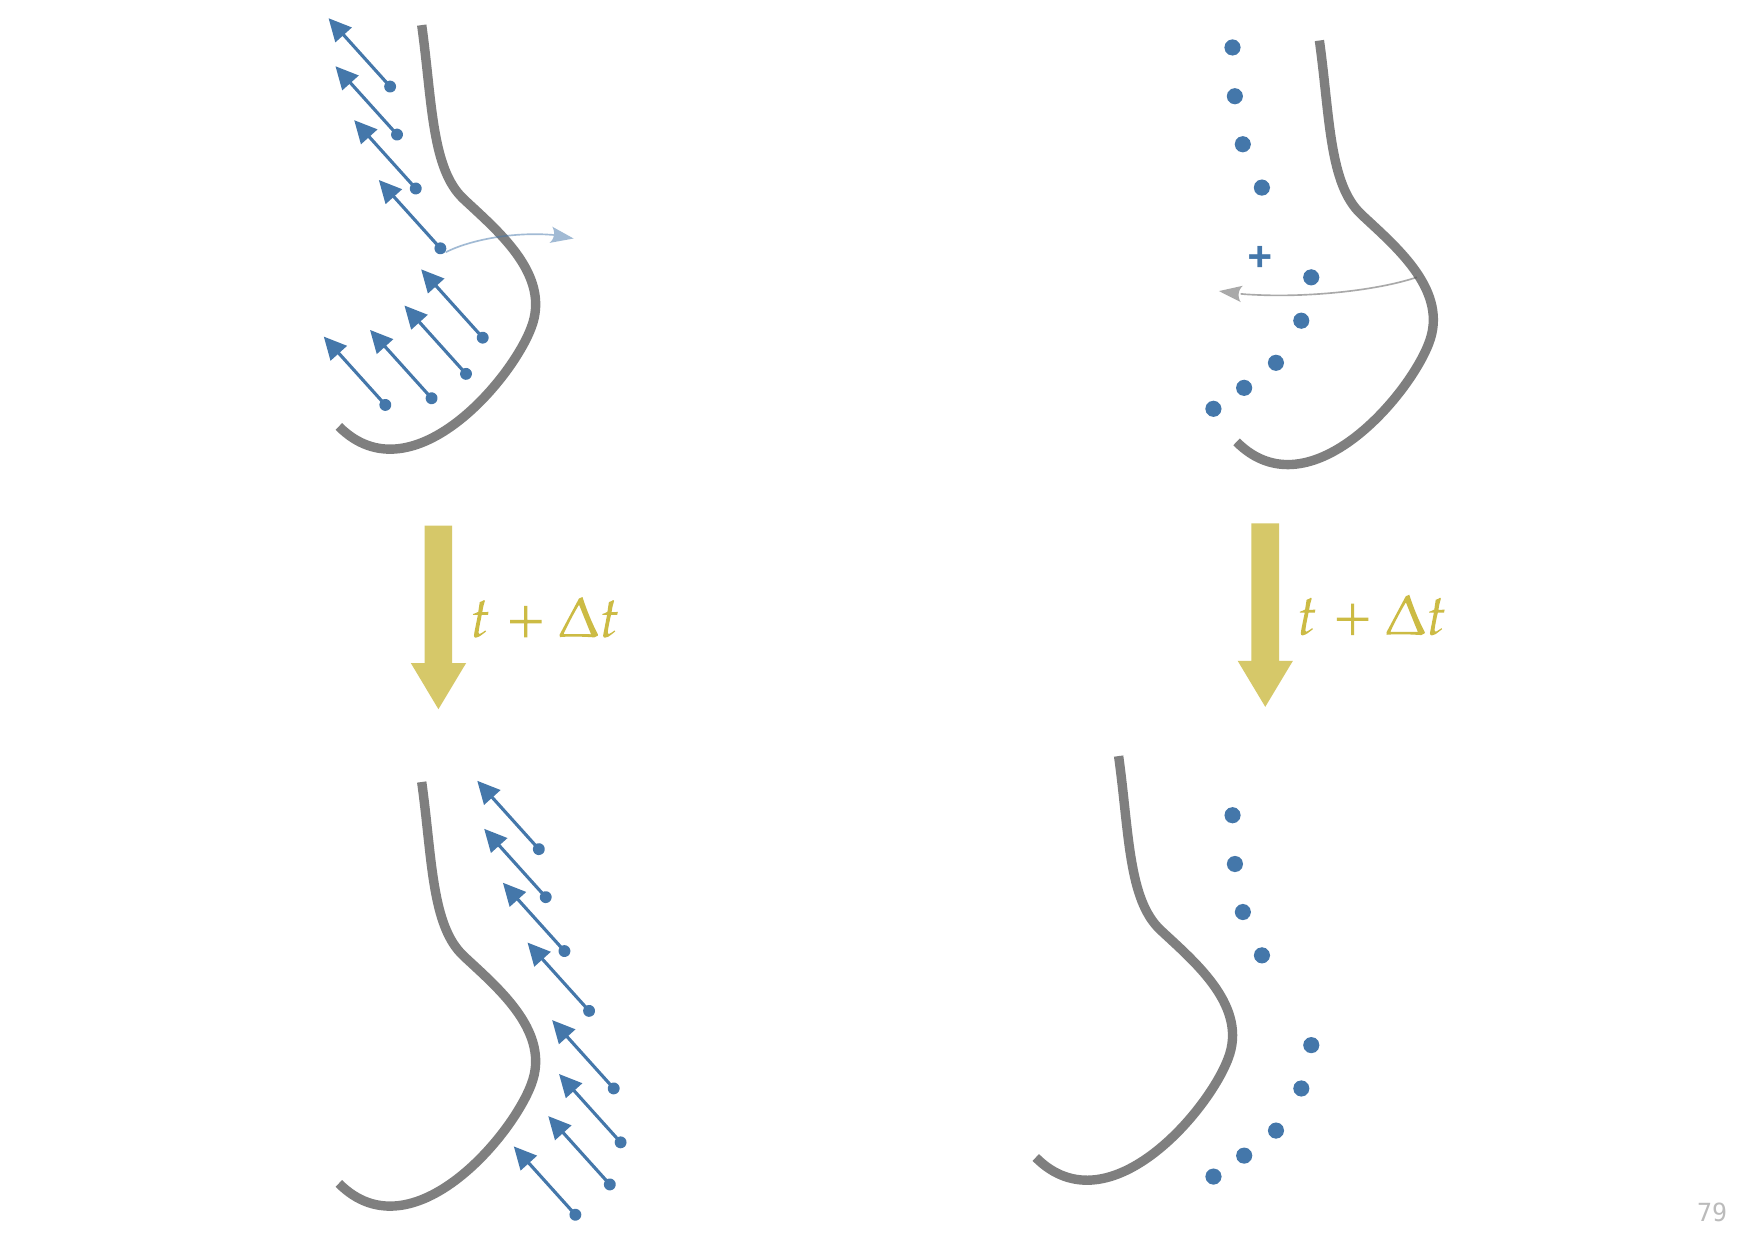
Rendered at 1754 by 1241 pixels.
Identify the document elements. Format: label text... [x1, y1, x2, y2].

text_box [1299, 597, 1316, 636]
text_box [1267, 1122, 1285, 1139]
text_box [1236, 1147, 1253, 1164]
text_box [1429, 597, 1445, 636]
text_box [1293, 1080, 1310, 1097]
text_box [410, 525, 467, 710]
text_box [1205, 1168, 1222, 1185]
text_box [472, 600, 489, 638]
text_box [1234, 136, 1251, 153]
text_box [1226, 88, 1243, 105]
text_box [602, 600, 618, 638]
text_box [1226, 855, 1244, 873]
text_box + [1232, 218, 1289, 278]
text_box [1253, 179, 1271, 196]
text_box [1336, 603, 1369, 636]
text_box [1293, 312, 1310, 329]
text_box [1267, 354, 1285, 371]
text_box [1237, 523, 1293, 707]
text_box [559, 597, 598, 638]
text_box [1303, 269, 1320, 286]
text_box [510, 605, 542, 638]
text_box [1205, 400, 1222, 417]
text_box [1386, 594, 1425, 636]
text_box [1253, 947, 1271, 964]
text_box [1236, 379, 1253, 396]
text_box [1224, 807, 1241, 824]
text_box [1303, 1037, 1320, 1054]
text_box [1224, 39, 1241, 56]
text_box [1234, 903, 1251, 921]
